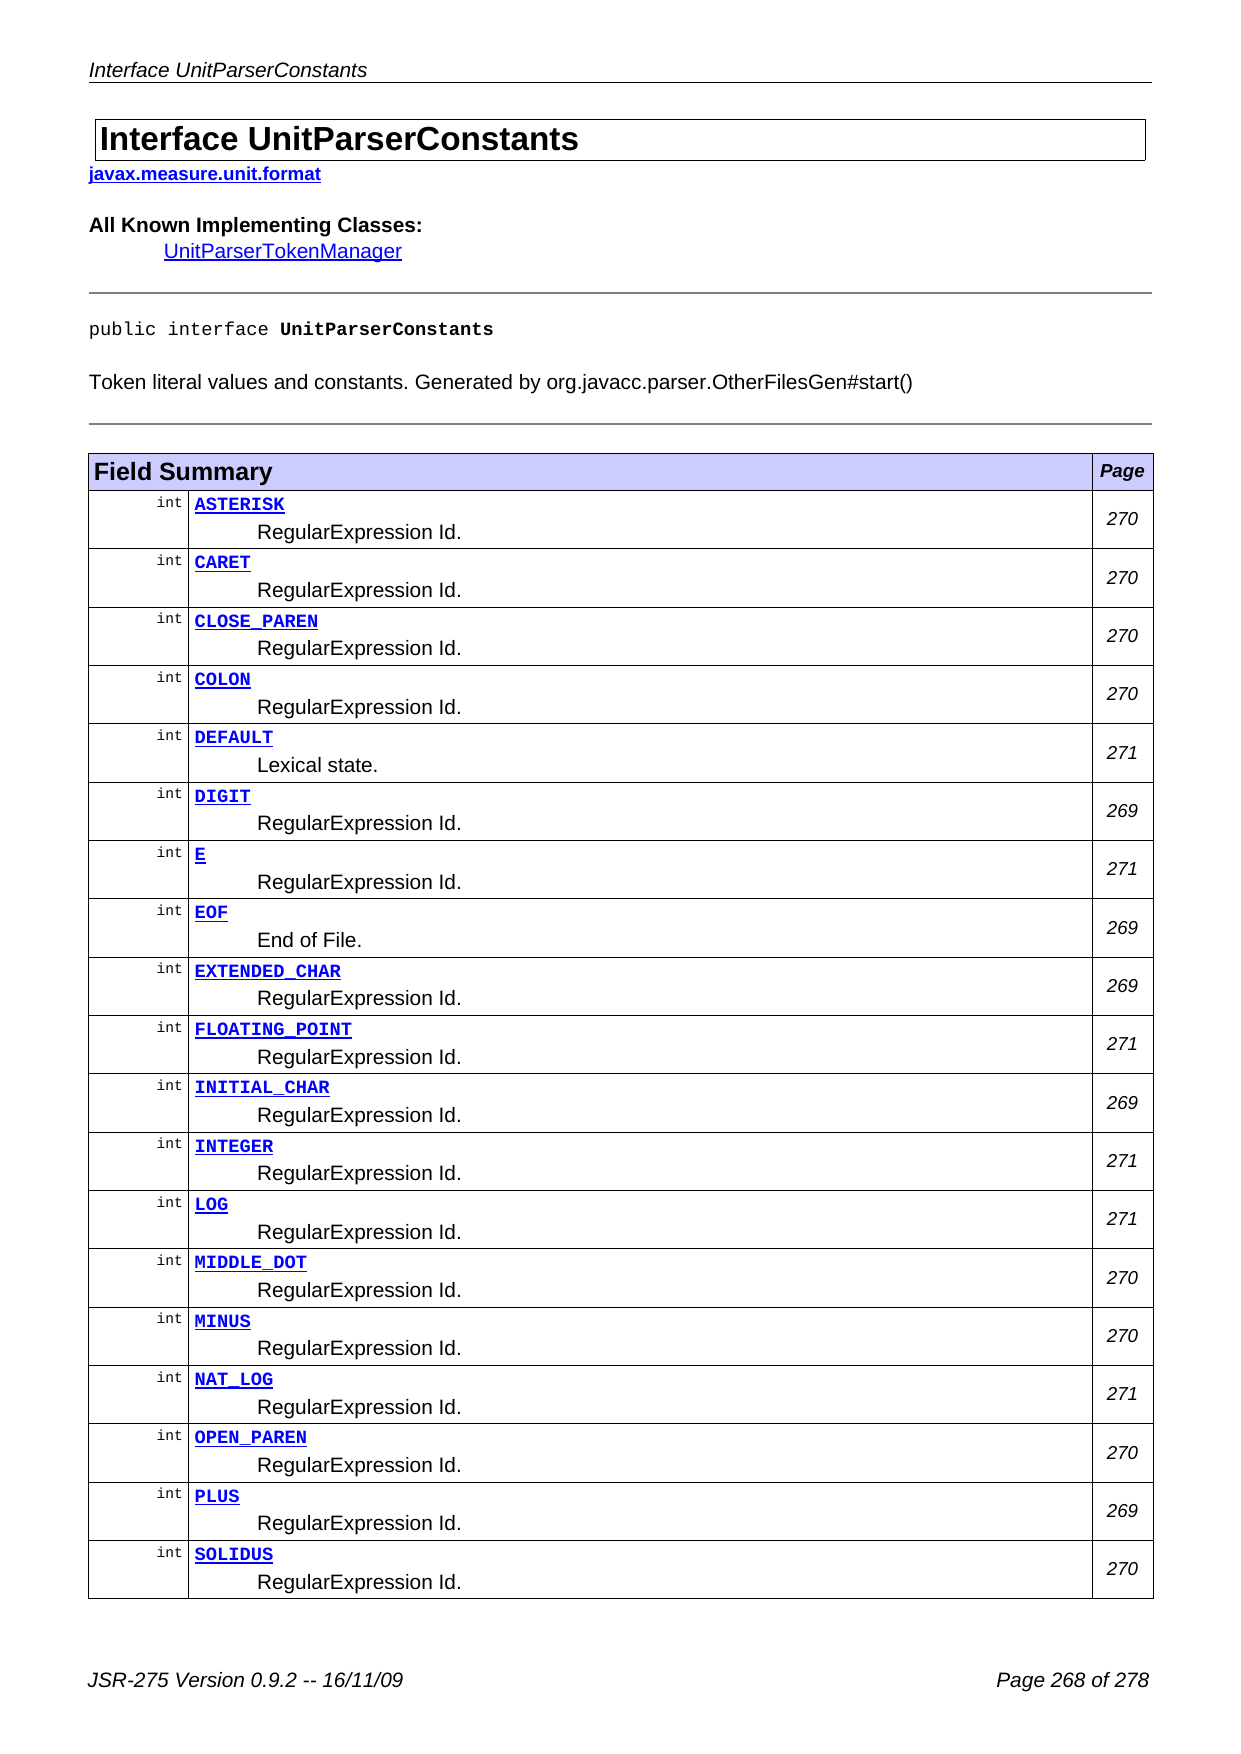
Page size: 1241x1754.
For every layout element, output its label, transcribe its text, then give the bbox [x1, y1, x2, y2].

table_cell 270 [1093, 1366, 1153, 1423]
table_cell int [89, 491, 188, 548]
table_cell 269 [1093, 1249, 1153, 1307]
table_cell CARET RegularExpression Id. [189, 549, 1092, 607]
table_cell 269 [1093, 1308, 1153, 1365]
table_cell COLON RegularExpression Id. [189, 666, 1092, 723]
table_cell 269 [1093, 1424, 1153, 1482]
table_cell FLOATING_POINT RegularExpression Id. [189, 1016, 1092, 1073]
table_cell 269 [1093, 491, 1153, 548]
table_cell int [89, 724, 188, 782]
table_cell int [89, 666, 188, 723]
table_cell 269 [1093, 608, 1153, 665]
table_cell int [89, 1366, 188, 1423]
table_cell SOLIDUS RegularExpression Id. [189, 1541, 1092, 1598]
table_cell int [89, 1424, 188, 1482]
table_cell MINUS RegularExpression Id. [189, 1308, 1092, 1365]
table_cell int [89, 1133, 188, 1190]
table_cell E RegularExpression Id. [189, 841, 1092, 898]
table_cell NAT_LOG RegularExpression Id. [189, 1366, 1092, 1423]
table_cell ASTERISK RegularExpression Id. [189, 491, 1092, 548]
table_cell 268 [1093, 783, 1153, 840]
table_cell CLOSE_PAREN RegularExpression Id. [189, 608, 1092, 665]
table_cell 270 [1093, 1191, 1153, 1248]
table_cell 270 [1093, 1016, 1153, 1073]
table_cell DEFAULT Lexical state. [189, 724, 1092, 782]
table_cell 270 [1093, 724, 1153, 782]
text Token literal values and constants. Generated by org.javacc.parser.OtherFilesGen#start() [88, 370, 1152, 393]
table_cell 269 [1093, 1541, 1153, 1598]
table_cell PLUS RegularExpression Id. [189, 1483, 1092, 1540]
text public interface UnitParserConstants [88, 320, 1152, 341]
table_cell EXTENDED_CHAR RegularExpression Id. [189, 958, 1092, 1015]
table_cell int [89, 1191, 188, 1248]
table_cell LOG RegularExpression Id. [189, 1191, 1092, 1248]
table_cell int [89, 1308, 188, 1365]
table_cell int [89, 841, 188, 898]
table_cell 269 [1093, 549, 1153, 607]
table_cell int [89, 899, 188, 957]
text UnitParserTokenManager [163, 239, 1152, 262]
table_cell 268 [1093, 1483, 1153, 1540]
table_cell EOF End of File. [189, 899, 1092, 957]
table_cell OPEN_PAREN RegularExpression Id. [189, 1424, 1092, 1482]
table_cell 269 [1093, 666, 1153, 723]
table_header Page [1093, 454, 1153, 490]
table_cell 268 [1093, 1074, 1153, 1132]
subtitle All Known Implementing Classes: [88, 214, 1152, 237]
table_cell int [89, 1483, 188, 1540]
table_cell int [89, 958, 188, 1015]
table_cell int [89, 1074, 188, 1132]
table_cell int [89, 1541, 188, 1598]
table_cell INTEGER RegularExpression Id. [189, 1133, 1092, 1190]
table_cell INITIAL_CHAR RegularExpression Id. [189, 1074, 1092, 1132]
table_cell 268 [1093, 958, 1153, 1015]
table_cell DIGIT RegularExpression Id. [189, 783, 1092, 840]
table_cell 270 [1093, 841, 1153, 898]
table_cell int [89, 1249, 188, 1307]
table_cell int [89, 608, 188, 665]
text javax.measure.unit.format [88, 164, 1152, 184]
table_cell int [89, 549, 188, 607]
table_cell int [89, 783, 188, 840]
table_cell MIDDLE_DOT RegularExpression Id. [189, 1249, 1092, 1307]
table_header Field Summary [89, 454, 1092, 490]
table_cell 270 [1093, 1133, 1153, 1190]
table_cell int [89, 1016, 188, 1073]
subtitle Interface UnitParserConstants [96, 120, 1145, 160]
table_cell 268 [1093, 899, 1153, 957]
